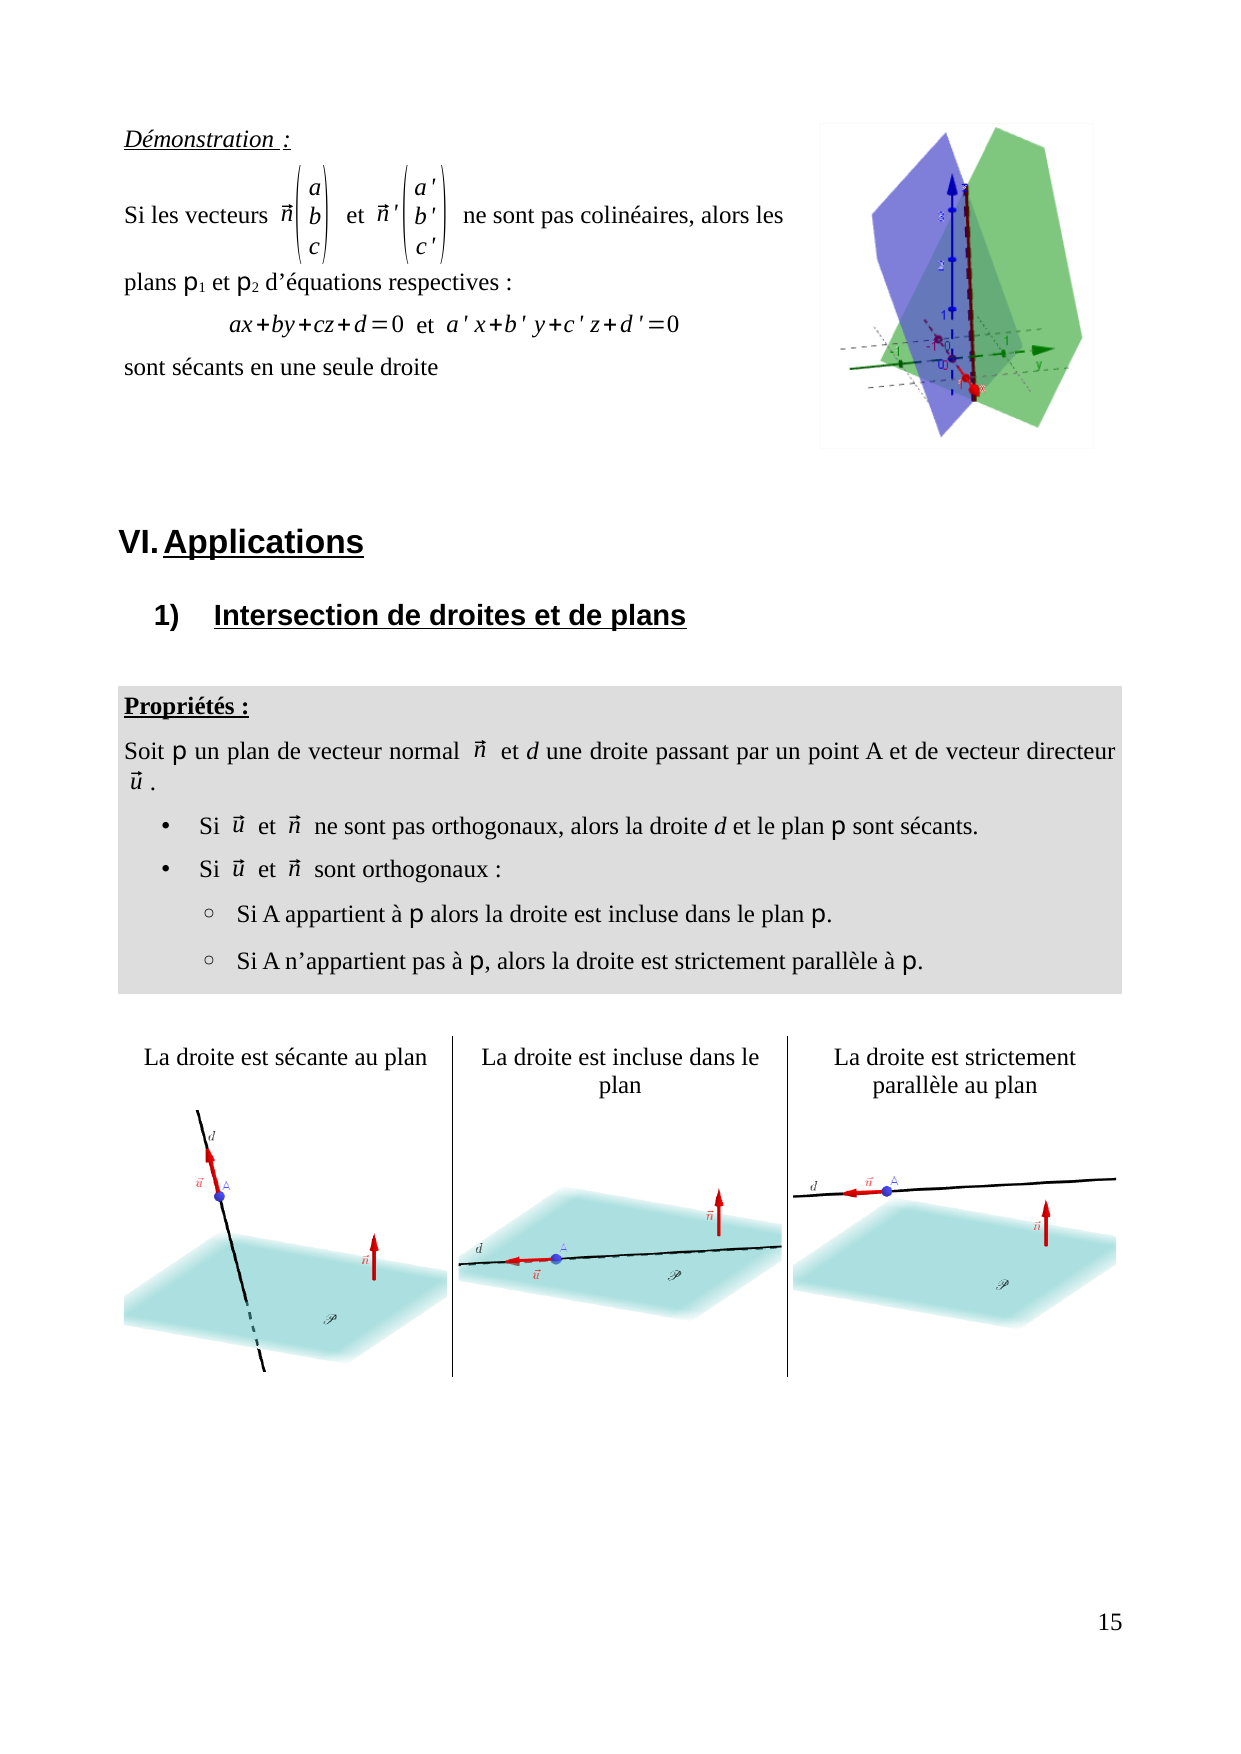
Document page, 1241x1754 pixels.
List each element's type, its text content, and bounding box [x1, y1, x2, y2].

table_header Démonstration : Si les vecteurs et ne sont pas colinéaires, alors les plans p1 et p2 d’équations respectives : et sont sécants en une seule droite [118, 118, 790, 468]
table_header La droite est strictement parallèle au plan [788, 1036, 1122, 1105]
picture [793, 1146, 1117, 1336]
table_header [790, 118, 1123, 468]
picture [123, 1110, 447, 1372]
subtitle Applications [118, 522, 1122, 561]
subtitle Intersection de droites et de plans [153, 598, 1122, 632]
table_header La droite est incluse dans le plan [453, 1036, 787, 1105]
table_cell [118, 1105, 452, 1377]
table_header La droite est sécante au plan [118, 1036, 452, 1105]
table_cell [788, 1105, 1122, 1377]
table_cell [453, 1105, 787, 1377]
picture [819, 123, 1094, 449]
picture [458, 1154, 782, 1328]
table_header Propriétés : Soit p un plan de vecteur normal et d une droite passant par un point A et de vecteur directeur . Si et ne sont pas orthogonaux, alors la droite d et le plan p sont sécants. Si et sont orthogonaux : Si A appartient à p alors la droite est incluse dans le plan p. Si A n’appartient pas à p, alors la droite est strictement parallèle à p. [118, 686, 1122, 994]
